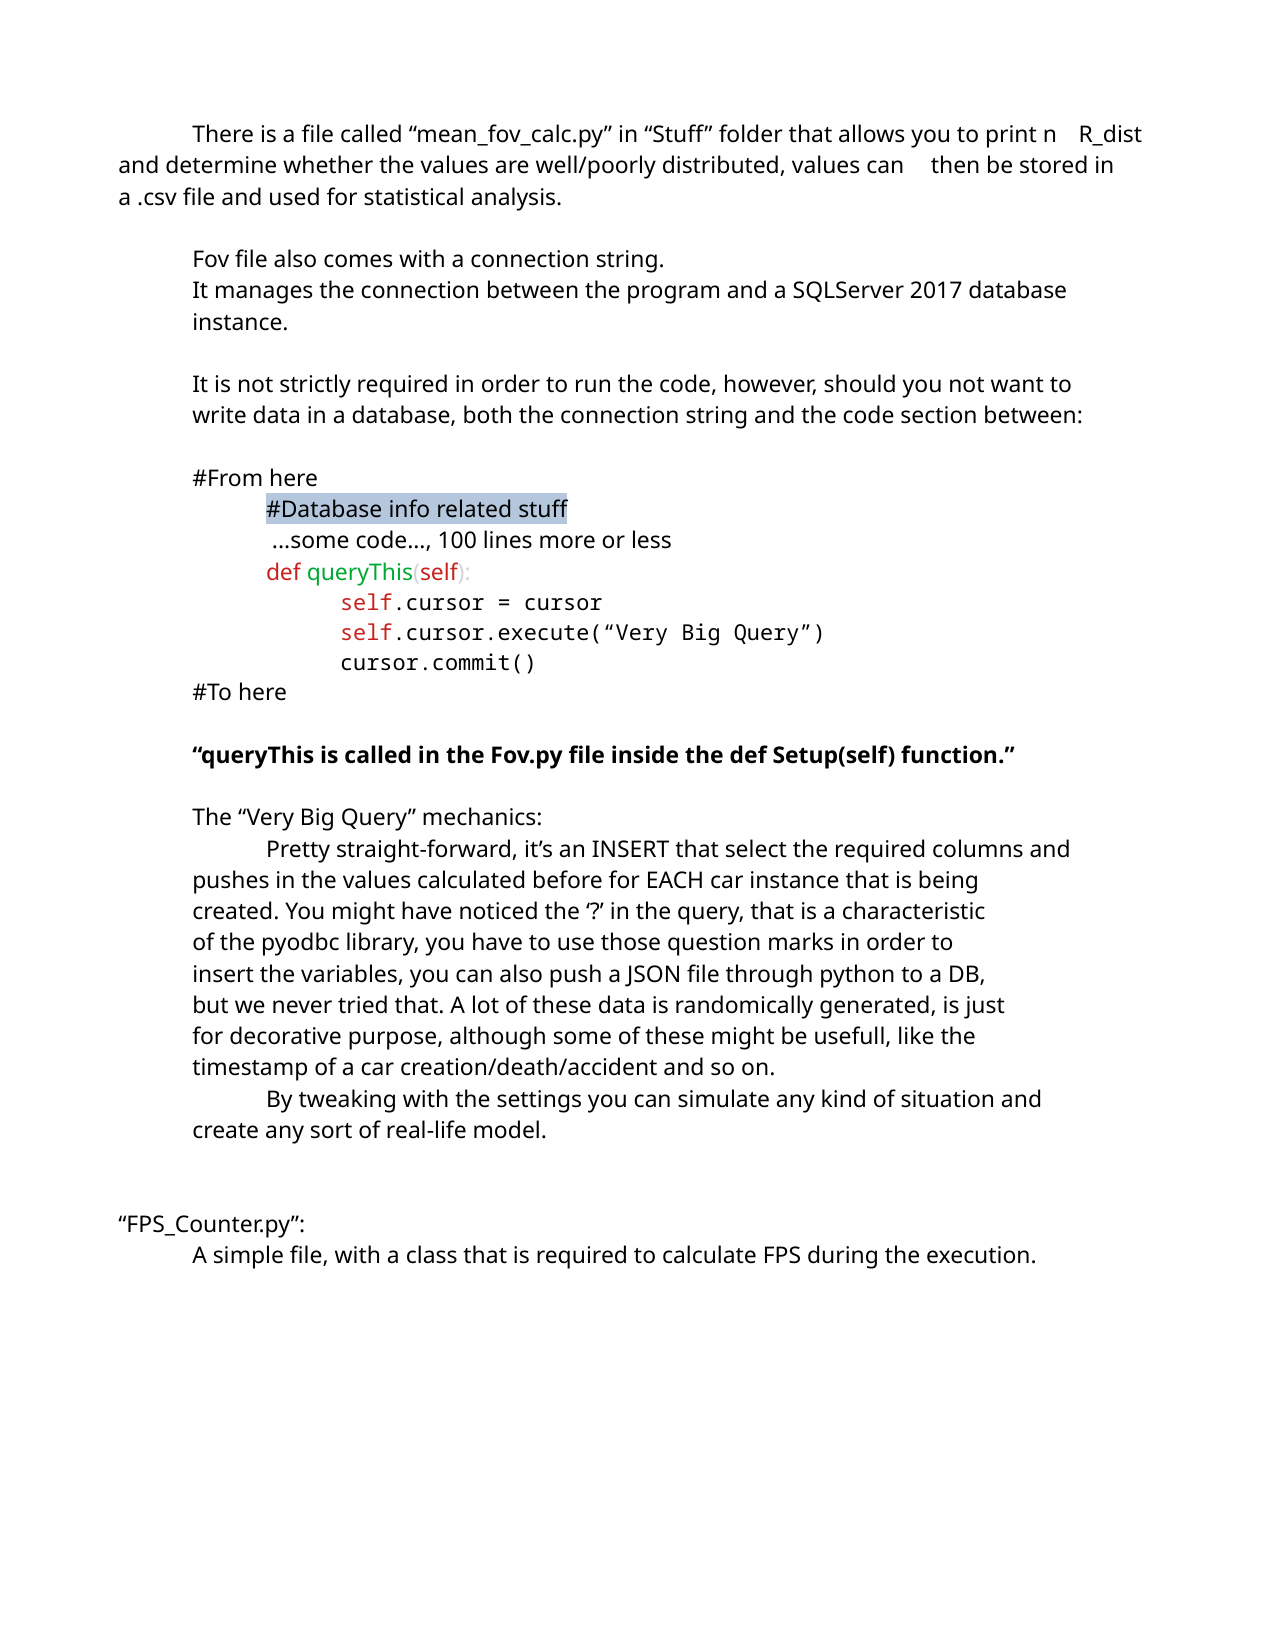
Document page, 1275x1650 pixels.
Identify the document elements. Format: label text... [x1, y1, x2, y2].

text It is not strictly required in order to run the code, however, should you not want to write data in a database, both the connection string and the code section between: [118, 368, 1157, 431]
text It manages the connection between the program and a SQLServer 2017 database instance. [118, 274, 1157, 337]
text Fov file also comes with a connection string. [118, 243, 1157, 274]
text Pretty straight-forward, it’s an INSERT that select the required columns and pushes in the values calculated before for EACH car instance that is being created. You might have noticed the ‘?’ in the query, that is a characteristic of the pyodbc library, you have to use those question marks in order to insert the variables, you can also push a JSON file through python to a DB, but we never tried that. A lot of these data is randomically generated, is just for decorative purpose, although some of these might be usefull, like the timestamp of a car creation/death/accident and so on. [118, 832, 1157, 1082]
text self.cursor = cursor [118, 587, 1157, 617]
text #To here [118, 676, 1157, 707]
text The “Very Big Query” mechanics: [118, 801, 1157, 832]
text A simple file, with a class that is required to calculate FPS during the execution. [118, 1239, 1157, 1270]
text ...some code…, 100 lines more or less [118, 524, 1157, 556]
text There is a file called “mean_fov_calc.py” in “Stuff” folder that allows you to print n R_dist and determine whether the values are well/poorly distributed, values can then be stored in a .csv file and used for statistical analysis. [118, 118, 1157, 212]
text def queryThis(self): [118, 556, 1157, 587]
text #Database info related stuff [118, 493, 1157, 524]
text #From here [118, 462, 1157, 493]
text By tweaking with the settings you can simulate any kind of situation and create any sort of real-life model. [118, 1082, 1157, 1145]
text cursor.commit() [118, 646, 1157, 676]
text “FPS_Counter.py”: [118, 1207, 1157, 1239]
text self.cursor.execute(“Very Big Query”) [118, 617, 1157, 646]
text “queryThis is called in the Fov.py file inside the def Setup(self) function.” [118, 739, 1157, 770]
